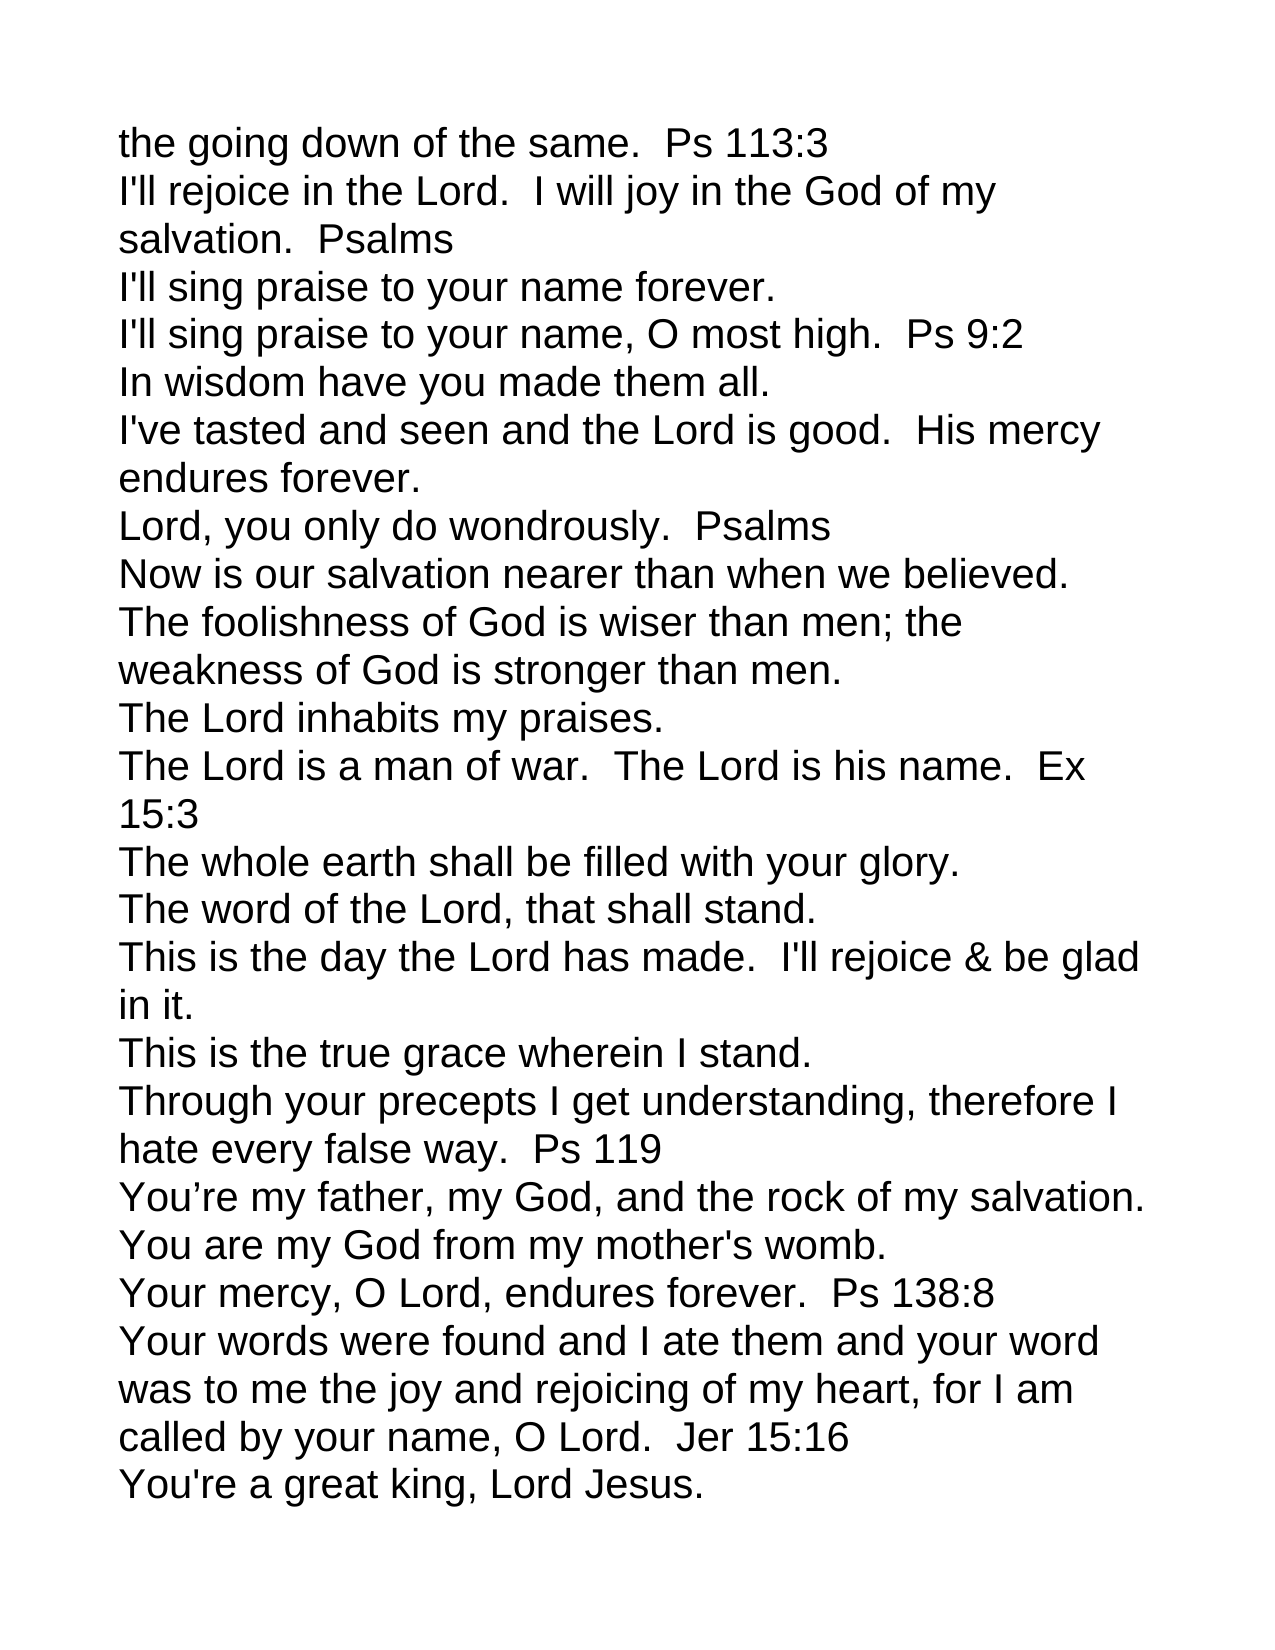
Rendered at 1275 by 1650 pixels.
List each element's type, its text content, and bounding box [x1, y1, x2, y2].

text Lord, you only do wondrously. Psalms [118, 501, 1157, 549]
text I'll sing praise to your name, O most high. Ps 9:2 [118, 310, 1157, 358]
text the going down of the same. Ps 113:3 [118, 118, 1157, 166]
text The foolishness of God is wiser than men; the weakness of God is stronger than men. [118, 597, 1157, 693]
text I've tasted and seen and the Lord is good. His mercy endures forever. [118, 406, 1157, 501]
text The Lord inhabits my praises. [118, 693, 1157, 741]
text Your mercy, O Lord, endures forever. Ps 138:8 [118, 1268, 1157, 1316]
text Now is our salvation nearer than when we believed. [118, 549, 1157, 597]
text The word of the Lord, that shall stand. [118, 885, 1157, 933]
text Your words were found and I ate them and your word was to me the joy and rejoicing of my heart, for I am called by your name, O Lord. Jer 15:16 [118, 1316, 1157, 1460]
text This is the true grace wherein I stand. [118, 1028, 1157, 1076]
text You are my God from my mother's womb. [118, 1220, 1157, 1268]
text The Lord is a man of war. The Lord is his name. Ex 15:3 [118, 741, 1157, 837]
text The whole earth shall be filled with your glory. [118, 837, 1157, 885]
text I'll sing praise to your name forever. [118, 262, 1157, 310]
text This is the day the Lord has made. I'll rejoice & be glad in it. [118, 933, 1157, 1028]
text In wisdom have you made them all. [118, 358, 1157, 406]
text You’re my father, my God, and the rock of my salvation. [118, 1172, 1157, 1220]
text You're a great king, Lord Jesus. [118, 1460, 1157, 1508]
text Through your precepts I get understanding, therefore I hate every false way. Ps 119 [118, 1076, 1157, 1172]
text I'll rejoice in the Lord. I will joy in the God of my salvation. Psalms [118, 166, 1157, 262]
